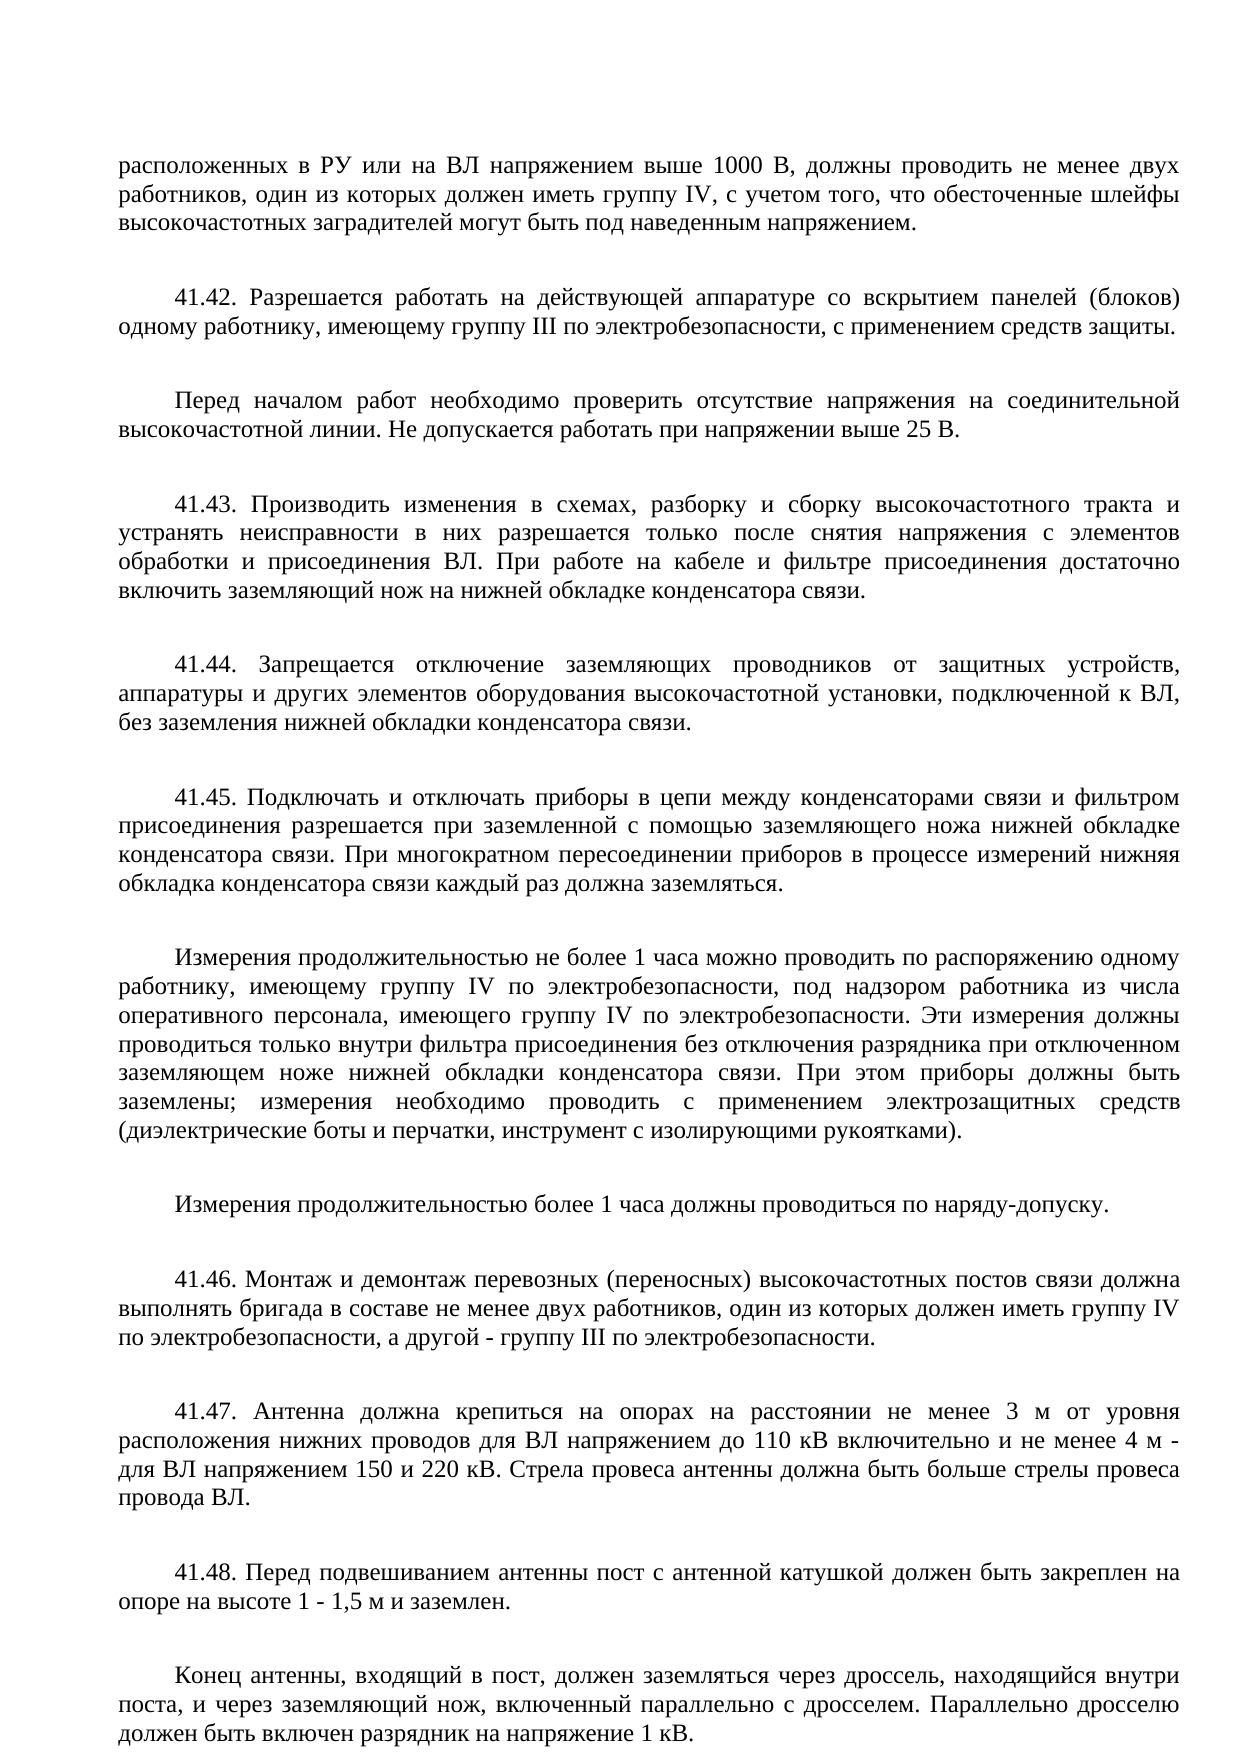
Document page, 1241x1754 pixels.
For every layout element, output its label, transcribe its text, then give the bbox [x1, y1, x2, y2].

text 41.45. Подключать и отключать приборы в цепи между конденсаторами связи и фильтром присоединения разрешается при заземленной с помощью заземляющего ножа нижней обкладке конденсатора связи. При многократном пересоединении приборов в процессе измерений нижняя обкладка конденсатора связи каждый раз должна заземляться. [118, 782, 1181, 897]
text 41.43. Производить изменения в схемах, разборку и сборку высокочастотного тракта и устранять неисправности в них разрешается только после снятия напряжения с элементов обработки и присоединения ВЛ. При работе на кабеле и фильтре присоединения достаточно включить заземляющий нож на нижней обкладке конденсатора связи. [118, 489, 1181, 604]
text 41.46. Монтаж и демонтаж перевозных (переносных) высокочастотных постов связи должна выполнять бригада в составе не менее двух работников, один из которых должен иметь группу IV по электробезопасности, а другой - группу III по электробезопасности. [118, 1264, 1181, 1350]
text Конец антенны, входящий в пост, должен заземляться через дроссель, находящийся внутри поста, и через заземляющий нож, включенный параллельно с дросселем. Параллельно дросселю должен быть включен разрядник на напряжение 1 кВ. [118, 1660, 1181, 1747]
text 41.47. Антенна должна крепиться на опорах на расстоянии не менее 3 м от уровня расположения нижних проводов для ВЛ напряжением до 110 кВ включительно и не менее 4 м - для ВЛ напряжением 150 и 220 кВ. Стрела провеса антенны должна быть больше стрелы провеса провода ВЛ. [118, 1396, 1181, 1511]
text 41.48. Перед подвешиванием антенны пост с антенной катушкой должен быть закреплен на опоре на высоте 1 - 1,5 м и заземлен. [118, 1557, 1181, 1614]
text Перед началом работ необходимо проверить отсутствие напряжения на соединительной высокочастотной линии. Не допускается работать при напряжении выше 25 В. [118, 385, 1181, 443]
text 41.44. Запрещается отключение заземляющих проводников от защитных устройств, аппаратуры и других элементов оборудования высокочастотной установки, подключенной к ВЛ, без заземления нижней обкладки конденсатора связи. [118, 649, 1181, 736]
text Измерения продолжительностью более 1 часа должны проводиться по наряду-допуску. [118, 1189, 1181, 1218]
text расположенных в РУ или на ВЛ напряжением выше 1000 В, должны проводить не менее двух работников, один из которых должен иметь группу IV, с учетом того, что обесточенные шлейфы высокочастотных заградителей могут быть под наведенным напряжением. [118, 150, 1181, 236]
text Измерения продолжительностью не более 1 часа можно проводить по распоряжению одному работнику, имеющему группу IV по электробезопасности, под надзором работника из числа оперативного персонала, имеющего группу IV по электробезопасности. Эти измерения должны проводиться только внутри фильтра присоединения без отключения разрядника при отключенном заземляющем ноже нижней обкладки конденсатора связи. При этом приборы должны быть заземлены; измерения необходимо проводить с применением электрозащитных средств (диэлектрические боты и перчатки, инструмент с изолирующими рукоятками). [118, 942, 1181, 1144]
text 41.42. Разрешается работать на действующей аппаратуре со вскрытием панелей (блоков) одному работнику, имеющему группу III по электробезопасности, с применением средств защиты. [118, 282, 1181, 339]
